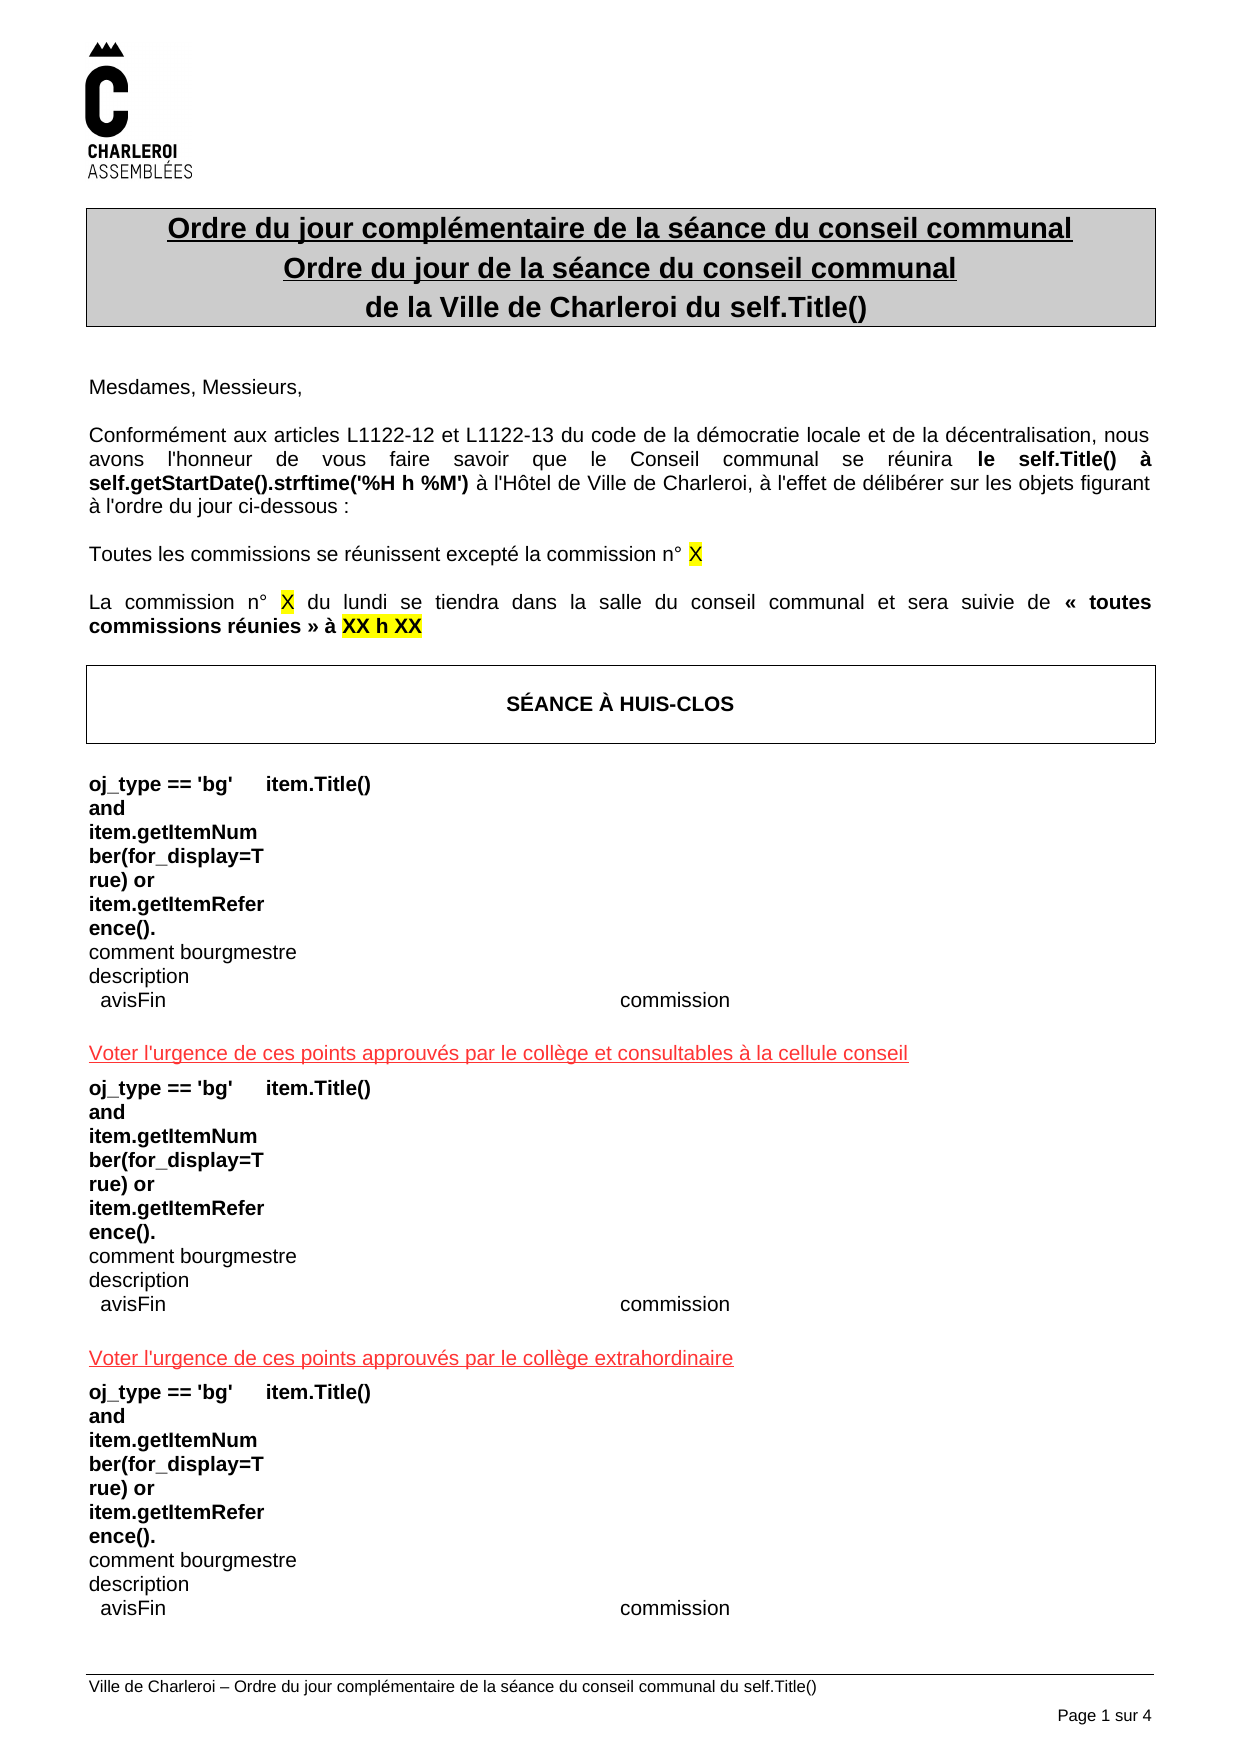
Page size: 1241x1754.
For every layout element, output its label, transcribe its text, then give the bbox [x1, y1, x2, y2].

table_header commission [620, 1596, 1152, 1620]
text de la Ville de Charleroi du self.Title() [87, 287, 1155, 326]
table_header oj_type == 'bg' and item.getItemNumber(for_display=True) or item.getItemReference(). [89, 772, 266, 939]
table_header item.Title() [266, 772, 1151, 939]
list Toutes les commissions se réunissent excepté la commission n° X [88, 542, 1152, 566]
text Voter l'urgence de ces points approuvés par le collège extrahordinaire [88, 1345, 1152, 1369]
picture [85, 42, 192, 182]
table_header item.Title() [266, 1076, 1152, 1244]
table_header commission [620, 1292, 1152, 1316]
text Voter l'urgence de ces points approuvés par le collège et consultables à la cellule conseil [88, 1041, 1152, 1065]
table_header avisFin [89, 1292, 620, 1316]
table_header avisFin [89, 1596, 620, 1620]
text Ordre du jour de la séance du conseil communal [87, 248, 1155, 284]
table_cell comment bourgmestre [89, 1548, 1152, 1572]
table_cell description [89, 964, 1151, 987]
table_header commission [620, 988, 1152, 1011]
list La commission n° X du lundi se tiendra dans la salle du conseil communal et sera suivie de « toutes commissions réunies » à XX h XX [88, 590, 1152, 638]
text Séance à huis-clos [88, 692, 1152, 716]
table_header avisFin [89, 988, 620, 1011]
table_cell comment bourgmestre [89, 940, 1151, 963]
table_header item.Title() [266, 1380, 1152, 1548]
table_cell comment bourgmestre [89, 1244, 1152, 1268]
table_cell description [89, 1268, 1152, 1292]
table_cell description [89, 1572, 1152, 1596]
list Conformément aux articles L1122-12 et L1122-13 du code de la démocratie locale et de la décentralisation, nous avons l'honneur de vous faire savoir que le Conseil communal se réunira le self.Title() à self.getStartDate().strftime('%H h %M') à l'Hôtel de Ville de Charleroi, à l'effet de délibérer sur les objets figurant à l'ordre du jour ci-dessous : [88, 422, 1152, 518]
table_header oj_type == 'bg' and item.getItemNumber(for_display=True) or item.getItemReference(). [89, 1076, 266, 1244]
list Mesdames, Messieurs, [88, 374, 1152, 398]
text Ordre du jour complémentaire de la séance du conseil communal [87, 209, 1155, 245]
table_header oj_type == 'bg' and item.getItemNumber(for_display=True) or item.getItemReference(). [89, 1380, 266, 1548]
